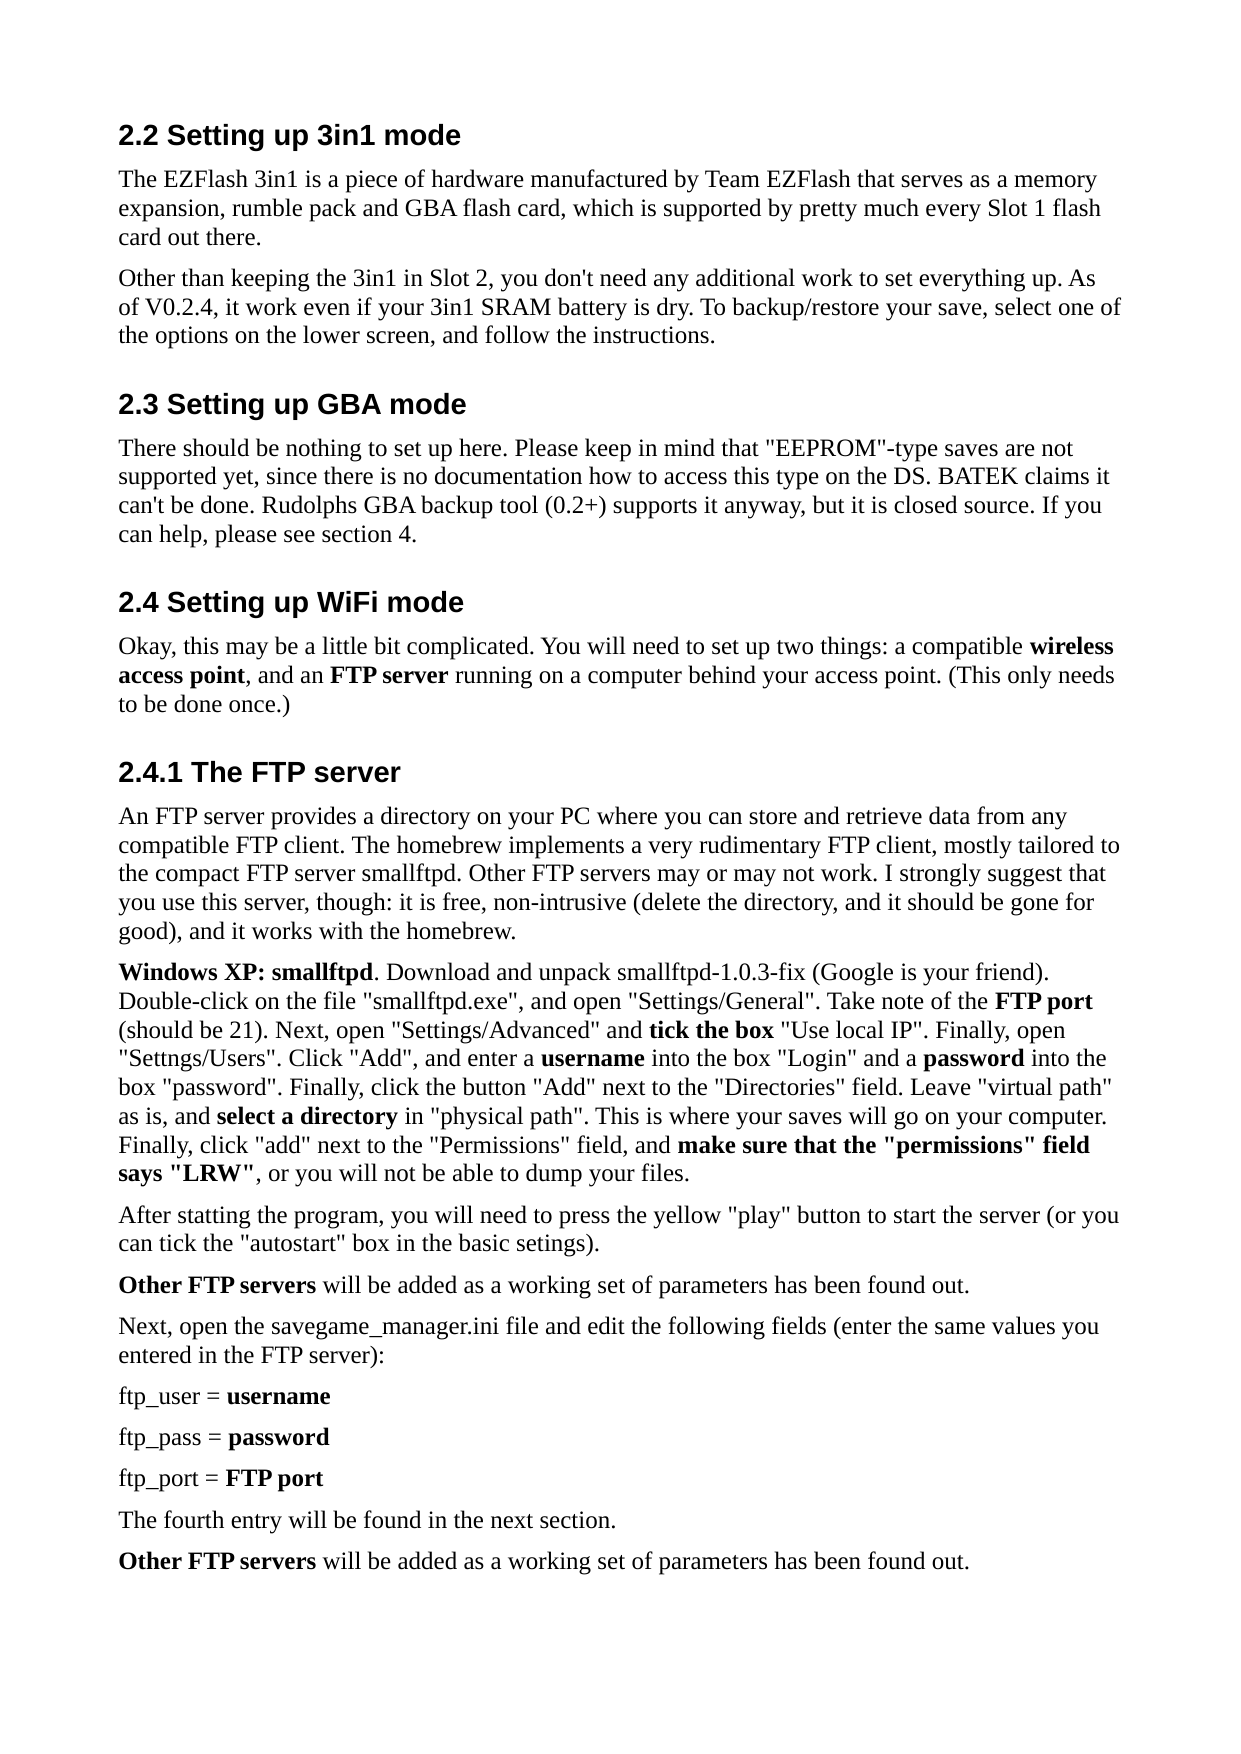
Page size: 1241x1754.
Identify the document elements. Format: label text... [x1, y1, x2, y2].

subtitle 2.4 Setting up WiFi mode [118, 585, 1122, 619]
text Other FTP servers will be added as a working set of parameters has been found out. [118, 1270, 1122, 1298]
subtitle 2.4.1 The FTP server [118, 755, 1122, 788]
text ftp_user = username [118, 1381, 1122, 1410]
text The EZFlash 3in1 is a piece of hardware manufactured by Team EZFlash that serves as a memory expansion, rumble pack and GBA flash card, which is supported by pretty much every Slot 1 flash card out there. [118, 164, 1122, 250]
text ftp_port = FTP port [118, 1463, 1122, 1492]
text An FTP server provides a directory on your PC where you can store and retrieve data from any compatible FTP client. The homebrew implements a very rudimentary FTP client, mostly tailored to the compact FTP server smallftpd. Other FTP servers may or may not work. I strongly suggest that you use this server, though: it is free, non-intrusive (delete the directory, and it should be gone for good), and it works with the homebrew. [118, 801, 1122, 945]
text Okay, this may be a little bit complicated. You will need to set up two things: a compatible wireless access point, and an FTP server running on a computer behind your access point. (This only needs to be done once.) [118, 631, 1122, 717]
text Other FTP servers will be added as a working set of parameters has been found out. [118, 1546, 1122, 1575]
subtitle 2.2 Setting up 3in1 mode [118, 118, 1122, 152]
text The fourth entry will be found in the next section. [118, 1505, 1122, 1533]
text Next, open the savegame_manager.ini file and edit the following fields (enter the same values you entered in the FTP server): [118, 1311, 1122, 1368]
text Other than keeping the 3in1 in Slot 2, you don't need any additional work to set everything up. As of V0.2.4, it work even if your 3in1 SRAM battery is dry. To backup/restore your save, select one of the options on the lower screen, and follow the instructions. [118, 263, 1122, 349]
subtitle 2.3 Setting up GBA mode [118, 387, 1122, 420]
text There should be nothing to set up here. Please keep in mind that "EEPROM"-type saves are not supported yet, since there is no documentation how to access this type on the DS. BATEK claims it can't be done. Rudolphs GBA backup tool (0.2+) supports it anyway, but it is closed source. If you can help, please see section 4. [118, 433, 1122, 548]
text Windows XP: smallftpd. Download and unpack smallftpd-1.0.3-fix (Google is your friend). Double-click on the file "smallftpd.exe", and open "Settings/General". Take note of the FTP port (should be 21). Next, open "Settings/Advanced" and tick the box "Use local IP". Finally, open "Settngs/Users". Click "Add", and enter a username into the box "Login" and a password into the box "password". Finally, click the button "Add" next to the "Directories" field. Leave "virtual path" as is, and select a directory in "physical path". This is where your saves will go on your computer. Finally, click "add" next to the "Permissions" field, and make sure that the "permissions" field says "LRW", or you will not be able to dump your files. [118, 957, 1122, 1187]
text ftp_pass = password [118, 1422, 1122, 1451]
text After statting the program, you will need to press the yellow "play" button to start the server (or you can tick the "autostart" box in the basic setings). [118, 1200, 1122, 1257]
